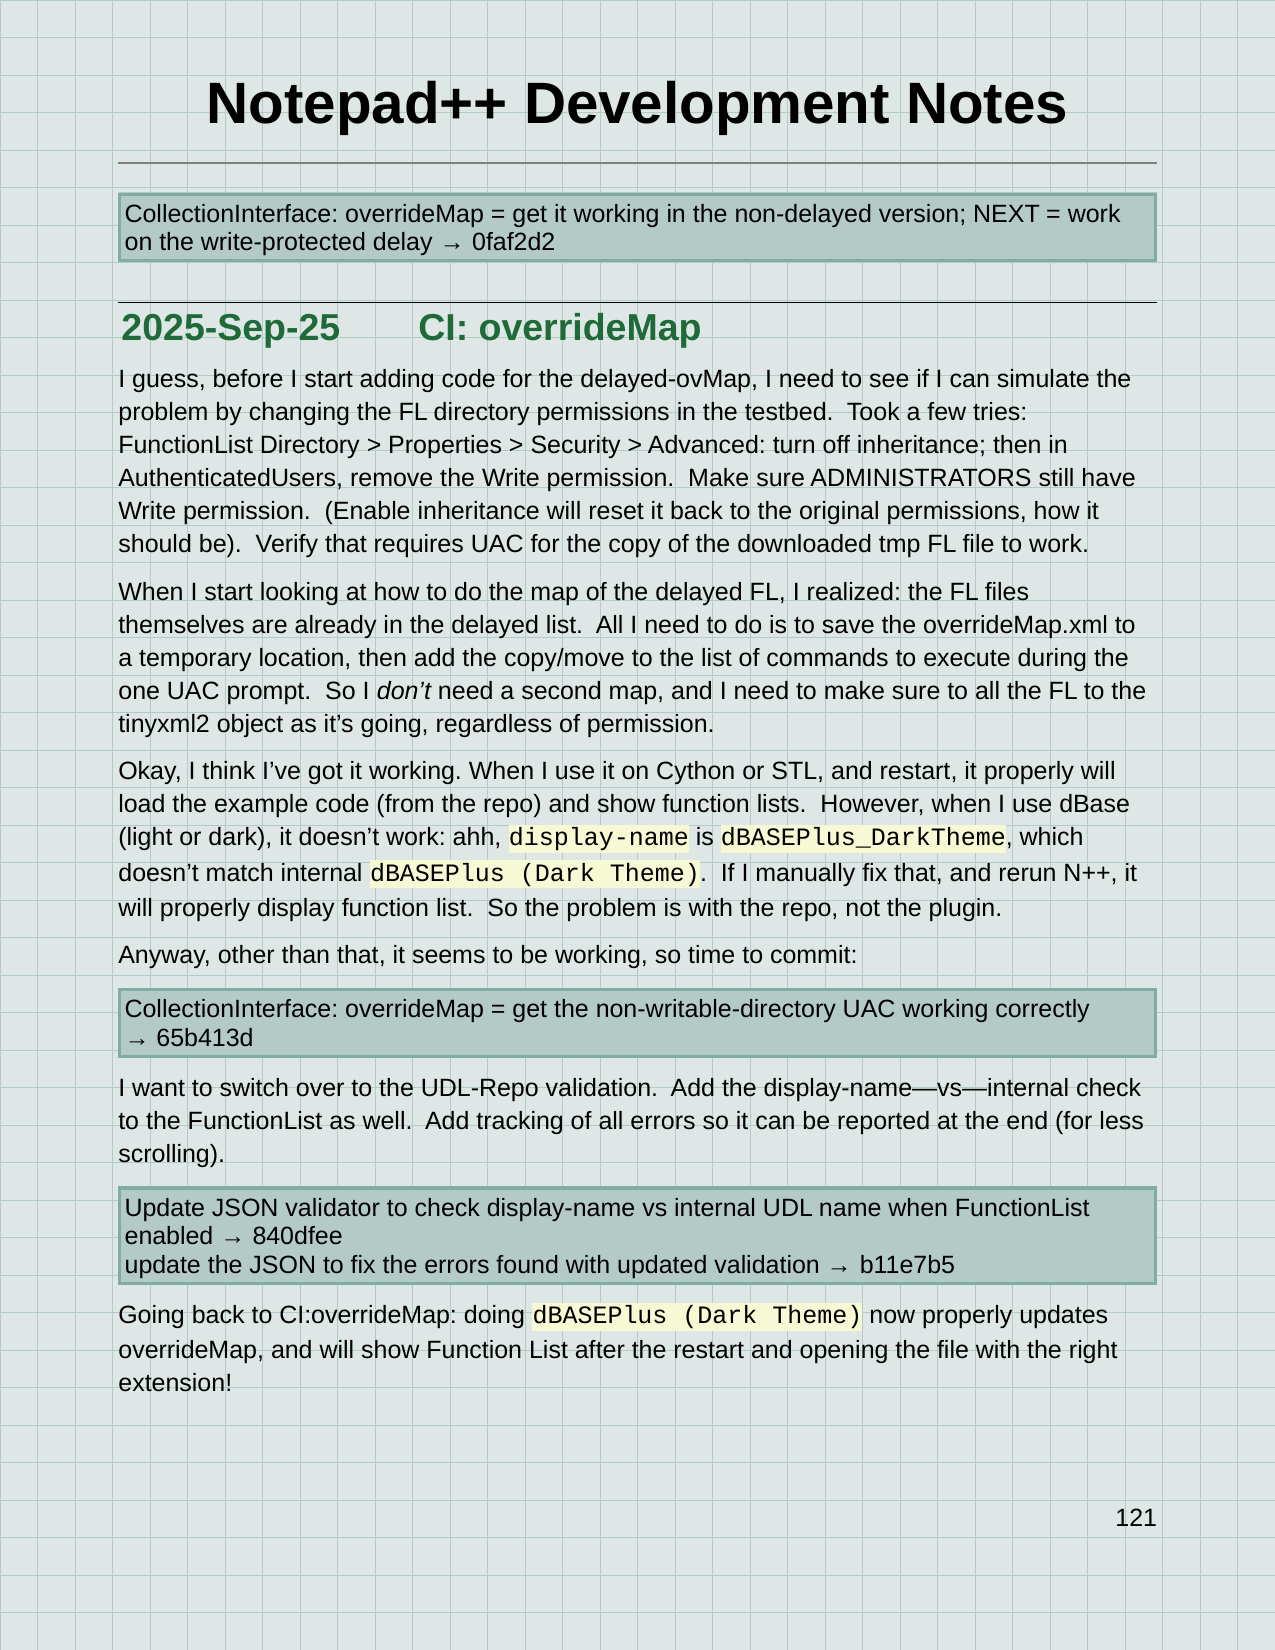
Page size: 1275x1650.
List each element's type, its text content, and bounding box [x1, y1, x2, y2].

text I guess, before I start adding code for the delayed-ovMap, I need to see if I can simulate the problem by changing the FL directory permissions in the testbed. Took a few tries: FunctionList Directory > Properties > Security > Advanced: turn off inheritance; then in AuthenticatedUsers, remove the Write permission. Make sure ADMINISTRATORS still have Write permission. (Enable inheritance will reset it back to the original permissions, how it should be). Verify that requires UAC for the copy of the downloaded tmp FL file to work. [118, 364, 1157, 558]
text I want to switch over to the UDL-Repo validation. Add the display-name—vs—internal check to the FunctionList as well. Add tracking of all errors so it can be reported at the end (for less scrolling). [118, 1073, 1157, 1168]
subtitle 2025-Sep-25 CI: overrideMap [118, 303, 1157, 351]
text Going back to CI:overrideMap: doing dBASEPlus (Dark Theme) now properly updates overrideMap, and will show Function List after the restart and opening the file with the right extension! [118, 1300, 1157, 1397]
text CollectionInterface: overrideMap = get the non-writable-directory UAC working correctly → 65b413d [121, 991, 1154, 1055]
text CollectionInterface: overrideMap = get it working in the non-delayed version; NEXT = work on the write-protected delay → 0faf2d2 [121, 196, 1154, 259]
text When I start looking at how to do the map of the delayed FL, I realized: the FL files themselves are already in the delayed list. All I need to do is to save the overrideMap.xml to a temporary location, then add the copy/move to the list of commands to execute during the one UAC prompt. So I don’t need a second map, and I need to make sure to all the FL to the tinyxml2 object as it’s going, regardless of permission. [118, 577, 1157, 737]
text Update JSON validator to check display-name vs internal UDL name when FunctionList enabled → 840dfee [121, 1190, 1154, 1244]
text Anyway, other than that, it seems to be working, so time to commit: [118, 940, 1157, 969]
text update the JSON to fix the errors found with updated validation → b11e7b5 [121, 1244, 1154, 1282]
text Okay, I think I’ve got it working. When I use it on Cython or STL, and restart, it properly will load the example code (from the repo) and show function lists. However, when I use dBase (light or dark), it doesn’t work: ahh, display-name is dBASEPlus_DarkTheme, which doesn’t match internal dBASEPlus (Dark Theme). If I manually fix that, and rerun N++, it will properly display function list. So the problem is with the repo, not the plugin. [118, 756, 1157, 922]
